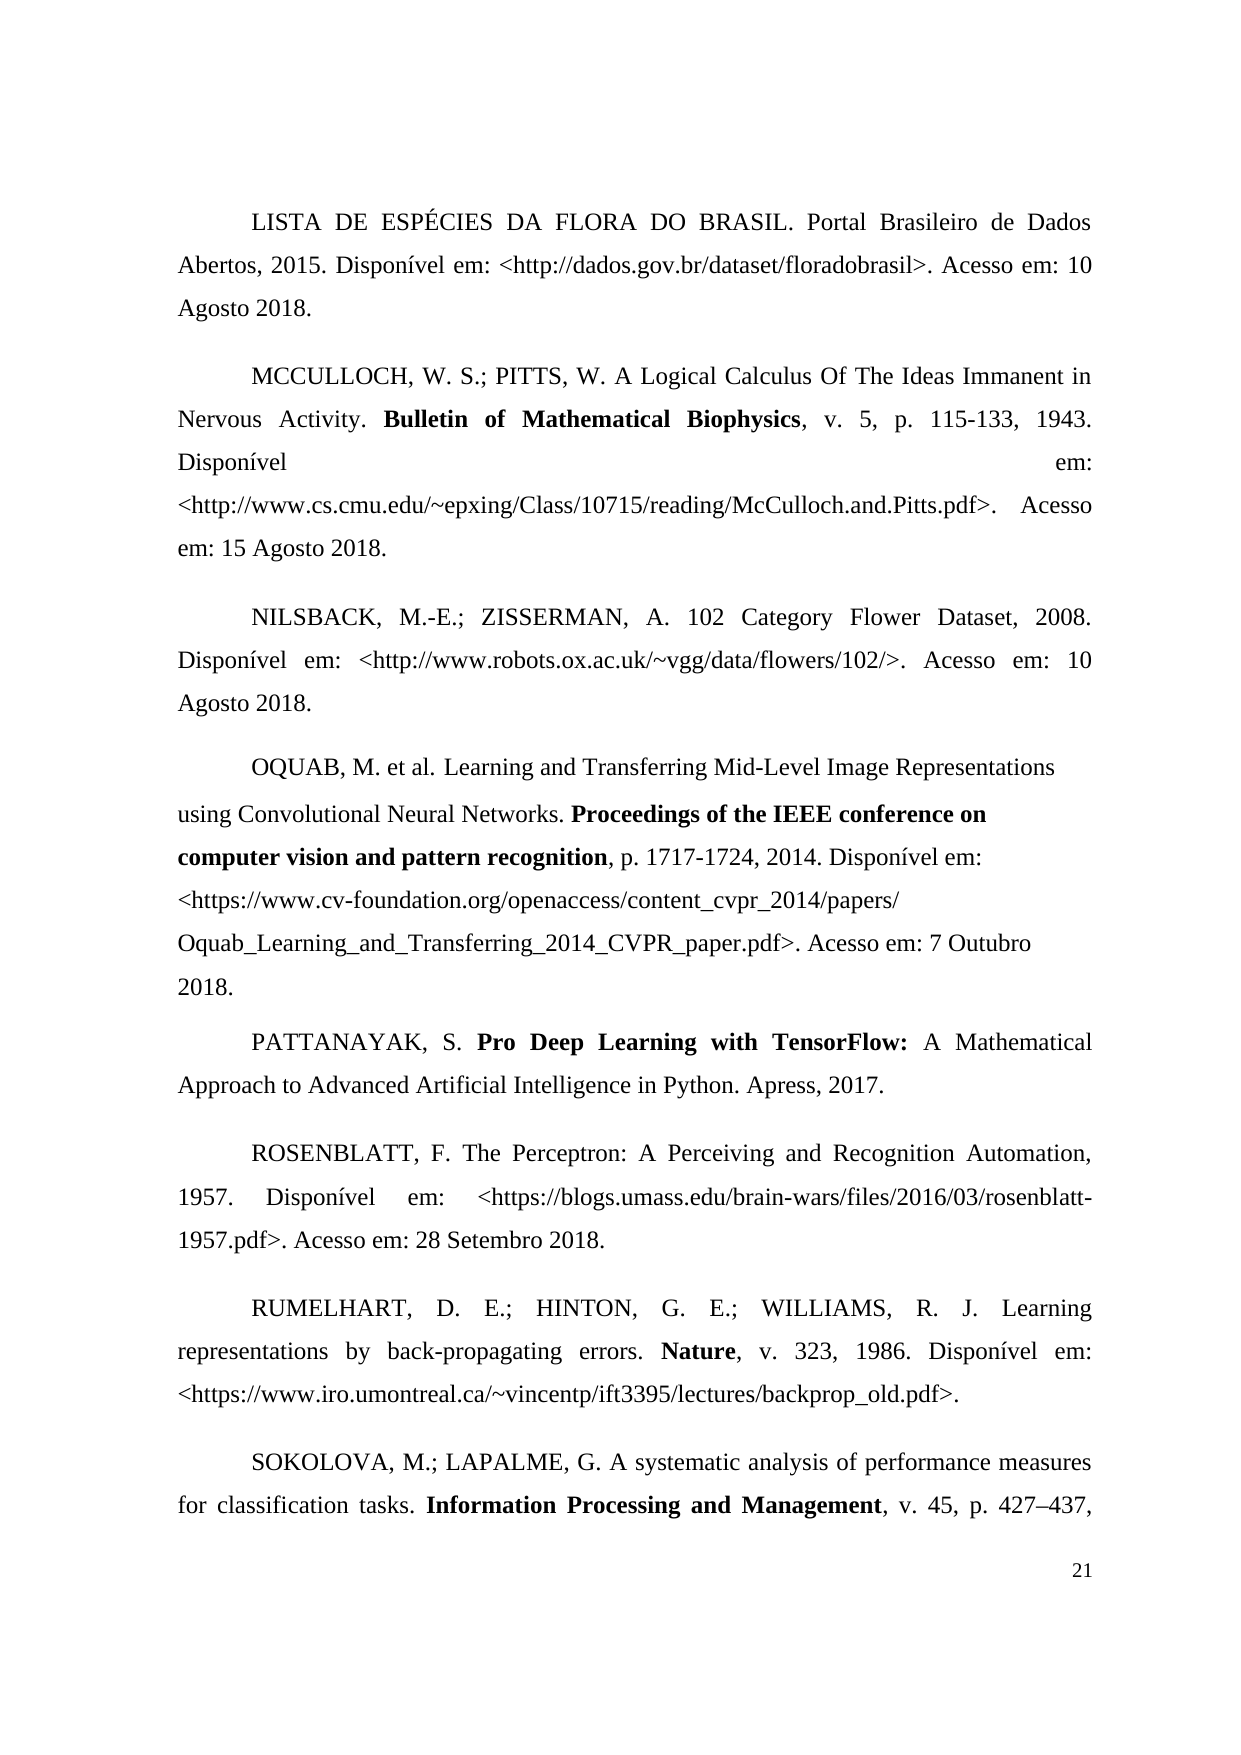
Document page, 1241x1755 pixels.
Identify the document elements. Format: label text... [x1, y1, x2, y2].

text MCCULLOCH, W. S.; PITTS, W. A Logical Calculus Of The Ideas Immanent in Nervous Activity. Bulletin of Mathematical Biophysics, v. 5, p. 115-133, 1943. Disponível em: <http://www.cs.cmu.edu/~epxing/Class/10715/reading/McCulloch.and.Pitts.pdf>. Acesso em: 15 Agosto 2018. [177, 361, 1093, 562]
text LISTA DE ESPÉCIES DA FLORA DO BRASIL. Portal Brasileiro de Dados Abertos, 2015. Disponível em: <http://dados.gov.br/dataset/floradobrasil>. Acesso em: 10 Agosto 2018. [177, 207, 1093, 322]
text RUMELHART, D. E.; HINTON, G. E.; WILLIAMS, R. J. Learning representations by back-propagating errors. Nature, v. 323, 1986. Disponível em: <https://www.iro.umontreal.ca/~vincentp/ift3395/lectures/backprop_old.pdf>. [177, 1293, 1093, 1408]
text PATTANAYAK, S. Pro Deep Learning with TensorFlow: A Mathematical Approach to Advanced Artificial Intelligence in Python. Apress, 2017. [177, 1027, 1093, 1099]
text ROSENBLATT, F. The Perceptron: A Perceiving and Recognition Automation, 1957. Disponível em: <https://blogs.umass.edu/brain-wars/files/2016/03/rosenblatt-1957.pdf>. Acesso em: 28 Setembro 2018. [177, 1138, 1093, 1253]
text NILSBACK, M.-E.; ZISSERMAN, A. 102 Category Flower Dataset, 2008. Disponível em: <http://www.robots.ox.ac.uk/~vgg/data/flowers/102/>. Acesso em: 10 Agosto 2018. [177, 602, 1093, 717]
text SOKOLOVA, M.; LAPALME, G. A systematic analysis of performance measures for classification tasks. Information Processing and Management, v. 45, p. 427–437, [177, 1447, 1093, 1519]
text OQUAB, M. et al. Learning and Transferring Mid-Level Image Representations using Convolutional Neural Networks. Proceedings of the IEEE conference on computer vision and pattern recognition, p. 1717-1724, 2014. Disponível em: <https://www.cv-foundation.org/openaccess/content_cvpr_2014/papers/Oquab_Learning_and_Transferring_2014_CVPR_paper.pdf>. Acesso em: 7 Outubro 2018. [177, 743, 1093, 1000]
